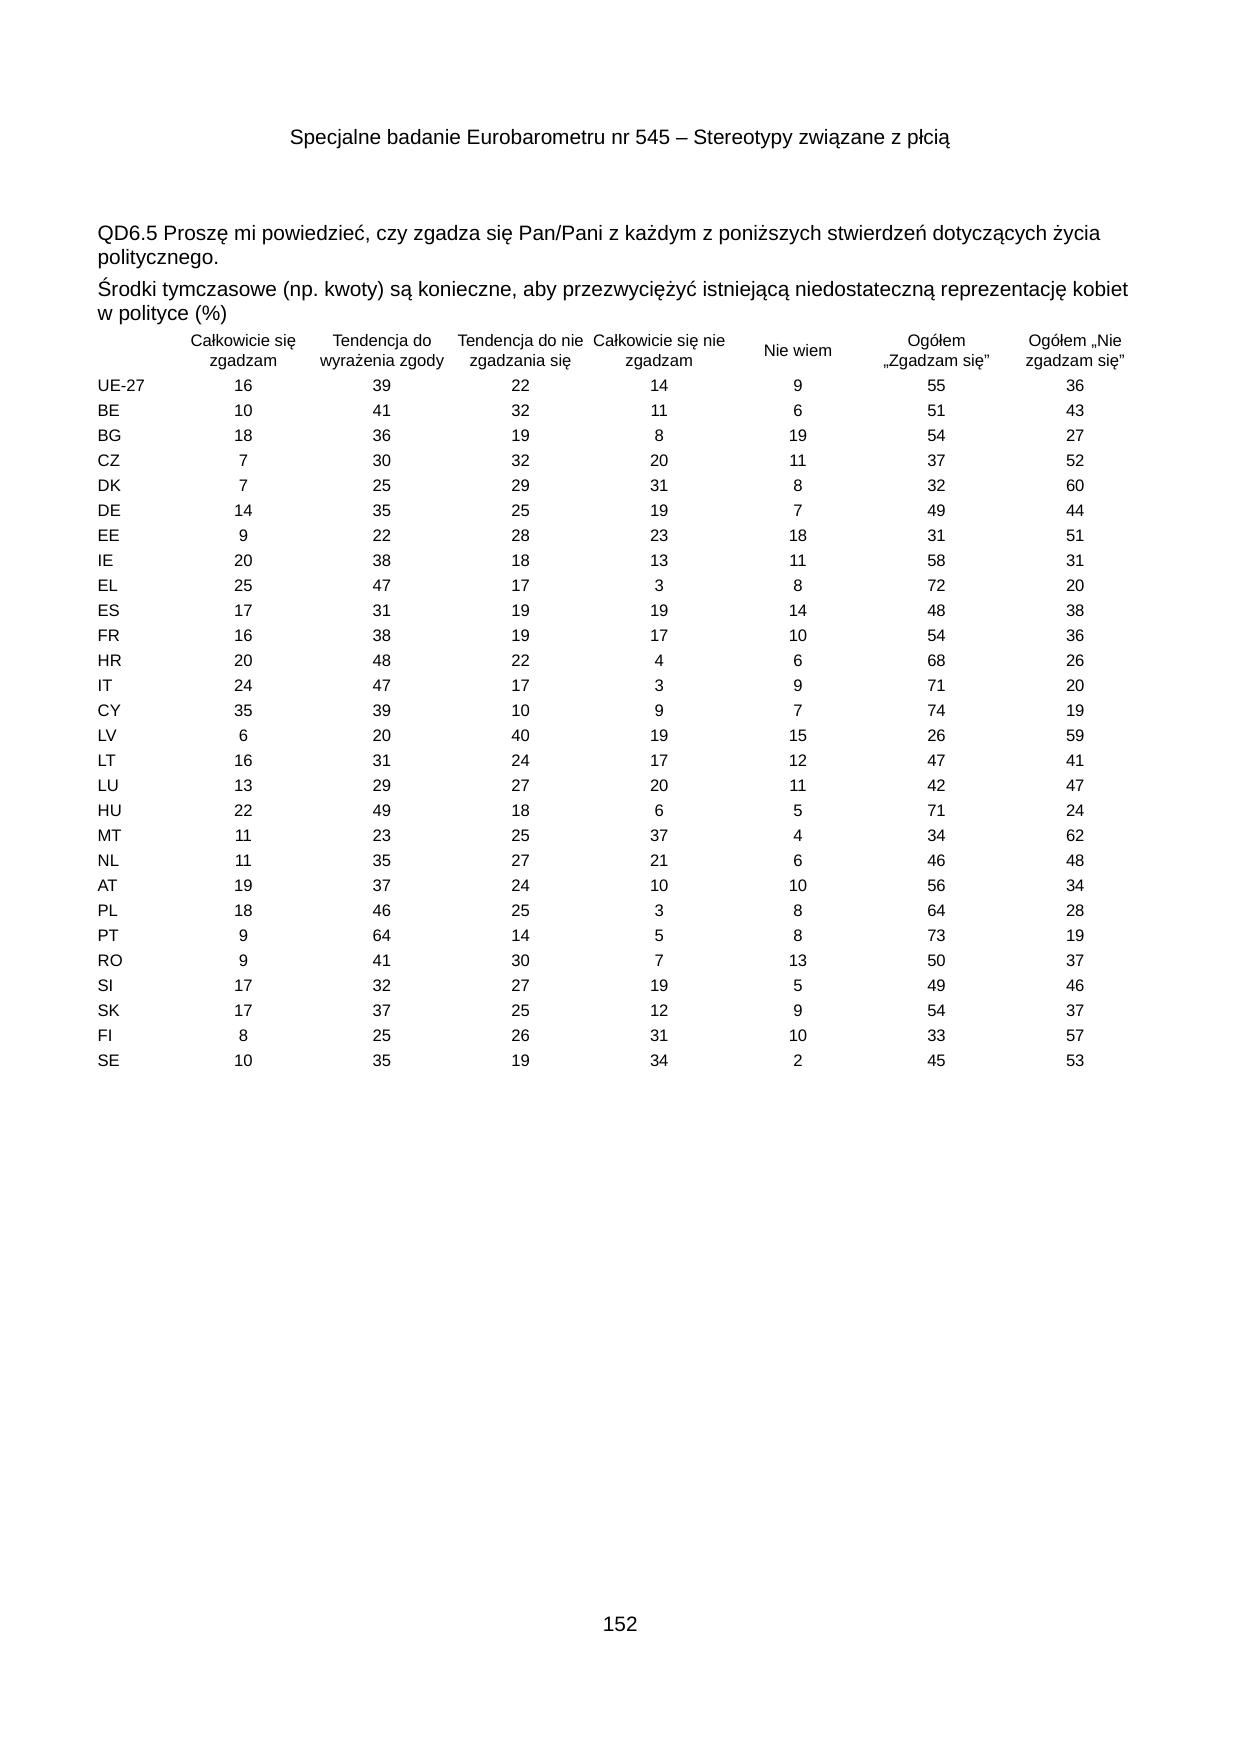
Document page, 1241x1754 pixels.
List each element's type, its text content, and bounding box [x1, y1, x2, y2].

table_cell 47 [867, 748, 1006, 772]
table_cell 6 [728, 848, 867, 872]
table_cell 37 [313, 873, 451, 897]
table_cell 8 [728, 473, 867, 497]
table_cell 31 [590, 1023, 728, 1047]
table_cell 32 [313, 973, 451, 997]
table_cell 37 [867, 448, 1006, 472]
table_cell 25 [451, 898, 590, 922]
table_cell 73 [867, 923, 1006, 947]
table_cell 19 [728, 423, 867, 447]
table_cell CZ [95, 448, 174, 472]
table_cell 68 [867, 648, 1006, 672]
table_cell 11 [728, 548, 867, 572]
table_cell HU [95, 798, 174, 822]
table_cell 2 [728, 1048, 867, 1072]
table_cell 32 [451, 448, 590, 472]
table_cell 19 [1006, 698, 1144, 722]
table_cell 56 [867, 873, 1006, 897]
table_cell 18 [728, 523, 867, 547]
table_cell 25 [451, 998, 590, 1022]
table_cell 27 [1006, 423, 1144, 447]
table_cell 19 [590, 973, 728, 997]
table_cell 30 [451, 948, 590, 972]
table_cell 20 [313, 723, 451, 747]
table_cell LT [95, 748, 174, 772]
table_cell 32 [451, 398, 590, 422]
table_cell 8 [174, 1023, 312, 1047]
table_cell 5 [590, 923, 728, 947]
table_cell 36 [1006, 373, 1144, 397]
table_cell 7 [174, 473, 312, 497]
table_cell 3 [590, 573, 728, 597]
table_cell CY [95, 698, 174, 722]
table_cell 14 [590, 373, 728, 397]
table_cell 9 [174, 948, 312, 972]
table_cell 11 [728, 448, 867, 472]
table_cell 40 [451, 723, 590, 747]
table_cell 51 [1006, 523, 1144, 547]
table_cell 8 [728, 898, 867, 922]
table_cell 10 [174, 1048, 312, 1072]
table_cell RO [95, 948, 174, 972]
table_cell 45 [867, 1048, 1006, 1072]
table_cell EL [95, 573, 174, 597]
table_cell 4 [590, 648, 728, 672]
table_cell 31 [1006, 548, 1144, 572]
table_cell 25 [451, 823, 590, 847]
table_cell 9 [590, 698, 728, 722]
table_cell 11 [174, 848, 312, 872]
table_cell 17 [590, 623, 728, 647]
table_cell 36 [313, 423, 451, 447]
table_cell IE [95, 548, 174, 572]
table_cell FR [95, 623, 174, 647]
table_cell 31 [313, 748, 451, 772]
table_cell 25 [174, 573, 312, 597]
table_cell 20 [590, 773, 728, 797]
table_cell 19 [451, 598, 590, 622]
table_cell 54 [867, 623, 1006, 647]
table_cell 20 [174, 648, 312, 672]
table_cell 19 [590, 723, 728, 747]
table_cell 25 [451, 498, 590, 522]
table_cell 23 [313, 823, 451, 847]
table_cell 20 [1006, 673, 1144, 697]
table_cell 47 [1006, 773, 1144, 797]
table_cell 71 [867, 673, 1006, 697]
table_cell 14 [728, 598, 867, 622]
table_cell 26 [451, 1023, 590, 1047]
table_cell 20 [1006, 573, 1144, 597]
table_cell 24 [451, 873, 590, 897]
table_cell 19 [590, 598, 728, 622]
table_cell 41 [313, 398, 451, 422]
table_cell 13 [174, 773, 312, 797]
table_cell LU [95, 773, 174, 797]
table_cell 53 [1006, 1048, 1144, 1072]
table_cell 10 [728, 623, 867, 647]
table_cell 6 [728, 648, 867, 672]
table_cell 6 [590, 798, 728, 822]
table_cell 58 [867, 548, 1006, 572]
table_cell 51 [867, 398, 1006, 422]
table_cell 39 [313, 698, 451, 722]
table_cell 9 [728, 673, 867, 697]
table_cell 10 [451, 698, 590, 722]
table_cell 19 [451, 423, 590, 447]
table_cell 37 [590, 823, 728, 847]
table_cell 17 [174, 598, 312, 622]
table_cell 48 [313, 648, 451, 672]
table_cell 49 [867, 498, 1006, 522]
table_cell 20 [590, 448, 728, 472]
table_header QD6.5 Proszę mi powiedzieć, czy zgadza się Pan/Pani z każdym z poniższych stwierdzeń dotyczących życia politycznego. [95, 217, 1144, 272]
table_cell [95, 328, 174, 372]
table_cell 37 [1006, 998, 1144, 1022]
table_cell 38 [1006, 598, 1144, 622]
table_cell NL [95, 848, 174, 872]
table_cell 46 [1006, 973, 1144, 997]
table_cell 43 [1006, 398, 1144, 422]
table_cell 49 [313, 798, 451, 822]
table_cell 8 [590, 423, 728, 447]
table_cell 14 [451, 923, 590, 947]
table_cell 22 [451, 373, 590, 397]
table_cell 16 [174, 373, 312, 397]
table_cell 6 [728, 398, 867, 422]
table_cell 26 [867, 723, 1006, 747]
table_cell 54 [867, 998, 1006, 1022]
table_cell 24 [1006, 798, 1144, 822]
table_cell 41 [1006, 748, 1144, 772]
table_cell 18 [451, 798, 590, 822]
table_cell 3 [590, 898, 728, 922]
table_cell FI [95, 1023, 174, 1047]
table_cell 27 [451, 773, 590, 797]
table_cell 22 [313, 523, 451, 547]
table_cell 64 [313, 923, 451, 947]
table_cell BE [95, 398, 174, 422]
table_cell HR [95, 648, 174, 672]
table_cell 19 [451, 1048, 590, 1072]
table_cell 30 [313, 448, 451, 472]
table_cell BG [95, 423, 174, 447]
table_cell 71 [867, 798, 1006, 822]
table_cell 31 [590, 473, 728, 497]
table_cell 34 [590, 1048, 728, 1072]
table_cell SK [95, 998, 174, 1022]
table_cell DK [95, 473, 174, 497]
table_cell 31 [313, 598, 451, 622]
table_cell 18 [174, 423, 312, 447]
table_cell 3 [590, 673, 728, 697]
table_cell 35 [313, 848, 451, 872]
table_cell Całkowicie się nie zgadzam [590, 328, 728, 372]
table_cell 17 [174, 973, 312, 997]
table_cell 7 [728, 698, 867, 722]
table_cell 14 [174, 498, 312, 522]
table_cell 11 [174, 823, 312, 847]
table_cell 6 [174, 723, 312, 747]
table_cell 55 [867, 373, 1006, 397]
table_cell 9 [174, 923, 312, 947]
table_cell 17 [174, 998, 312, 1022]
table_cell 28 [1006, 898, 1144, 922]
table_cell 35 [313, 498, 451, 522]
table_cell 59 [1006, 723, 1144, 747]
table_cell 9 [174, 523, 312, 547]
table_cell 7 [590, 948, 728, 972]
table_cell SI [95, 973, 174, 997]
table_cell 33 [867, 1023, 1006, 1047]
table_cell 48 [1006, 848, 1144, 872]
table_cell Całkowicie się zgadzam [174, 328, 312, 372]
table_cell 12 [728, 748, 867, 772]
table_cell 25 [313, 1023, 451, 1047]
table_cell 27 [451, 973, 590, 997]
table_cell 47 [313, 673, 451, 697]
table_cell 23 [590, 523, 728, 547]
table_cell 7 [174, 448, 312, 472]
table_cell 9 [728, 998, 867, 1022]
table_cell 5 [728, 973, 867, 997]
table_cell Ogółem „Zgadzam się” [867, 328, 1006, 372]
table_cell 36 [1006, 623, 1144, 647]
table_cell 10 [728, 873, 867, 897]
table_cell 13 [590, 548, 728, 572]
table_cell 4 [728, 823, 867, 847]
table_cell 46 [313, 898, 451, 922]
table_cell 31 [867, 523, 1006, 547]
table_cell MT [95, 823, 174, 847]
table_cell 20 [174, 548, 312, 572]
table_cell 62 [1006, 823, 1144, 847]
table_cell 18 [451, 548, 590, 572]
table_cell 27 [451, 848, 590, 872]
table_cell Nie wiem [728, 328, 867, 372]
table_cell 29 [313, 773, 451, 797]
table_cell 37 [1006, 948, 1144, 972]
table_cell 49 [867, 973, 1006, 997]
table_cell 42 [867, 773, 1006, 797]
table_cell EE [95, 523, 174, 547]
table_cell 19 [1006, 923, 1144, 947]
table_cell 16 [174, 623, 312, 647]
table_cell LV [95, 723, 174, 747]
table_cell 26 [1006, 648, 1144, 672]
table_cell 72 [867, 573, 1006, 597]
table_cell AT [95, 873, 174, 897]
table_cell 24 [451, 748, 590, 772]
table_cell 5 [728, 798, 867, 822]
table_cell 8 [728, 923, 867, 947]
table_cell 22 [451, 648, 590, 672]
table_cell 10 [590, 873, 728, 897]
table_cell 21 [590, 848, 728, 872]
table_cell Tendencja do nie zgadzania się [451, 328, 590, 372]
table_cell 37 [313, 998, 451, 1022]
table_cell 35 [313, 1048, 451, 1072]
table_cell 74 [867, 698, 1006, 722]
table_cell DE [95, 498, 174, 522]
table_cell PT [95, 923, 174, 947]
table_cell 10 [174, 398, 312, 422]
table_cell SE [95, 1048, 174, 1072]
table_cell 41 [313, 948, 451, 972]
table_cell IT [95, 673, 174, 697]
table_cell 17 [590, 748, 728, 772]
table_cell 32 [867, 473, 1006, 497]
table_cell 24 [174, 673, 312, 697]
table_cell ES [95, 598, 174, 622]
table_cell 12 [590, 998, 728, 1022]
table_cell 25 [313, 473, 451, 497]
table_cell 18 [174, 898, 312, 922]
table_cell 57 [1006, 1023, 1144, 1047]
table_cell 50 [867, 948, 1006, 972]
table_cell 38 [313, 548, 451, 572]
table_cell 44 [1006, 498, 1144, 522]
table_cell 54 [867, 423, 1006, 447]
table_cell 11 [590, 398, 728, 422]
table_cell 8 [728, 573, 867, 597]
table_cell 38 [313, 623, 451, 647]
table_cell 39 [313, 373, 451, 397]
table_cell PL [95, 898, 174, 922]
table_cell 29 [451, 473, 590, 497]
table_cell 19 [590, 498, 728, 522]
table_cell 7 [728, 498, 867, 522]
table_cell 10 [728, 1023, 867, 1047]
table_cell 28 [451, 523, 590, 547]
table_cell 46 [867, 848, 1006, 872]
table_cell 22 [174, 798, 312, 822]
table_cell 35 [174, 698, 312, 722]
table_cell 34 [1006, 873, 1144, 897]
table_cell 11 [728, 773, 867, 797]
table_cell 64 [867, 898, 1006, 922]
table_cell 9 [728, 373, 867, 397]
table_cell 34 [867, 823, 1006, 847]
table_cell 13 [728, 948, 867, 972]
table_cell 60 [1006, 473, 1144, 497]
table_cell UE-27 [95, 373, 174, 397]
table_cell 16 [174, 748, 312, 772]
table_cell 52 [1006, 448, 1144, 472]
table_cell 19 [174, 873, 312, 897]
table_cell 17 [451, 573, 590, 597]
table_cell Tendencja do wyrażenia zgody [313, 328, 451, 372]
table_cell 17 [451, 673, 590, 697]
table_cell 15 [728, 723, 867, 747]
table_cell 19 [451, 623, 590, 647]
table_cell Środki tymczasowe (np. kwoty) są konieczne, aby przezwyciężyć istniejącą niedostateczną reprezentację kobiet w polityce (%) [95, 273, 1144, 328]
table_cell 47 [313, 573, 451, 597]
table_cell 48 [867, 598, 1006, 622]
table_cell Ogółem „Nie zgadzam się” [1006, 328, 1144, 372]
